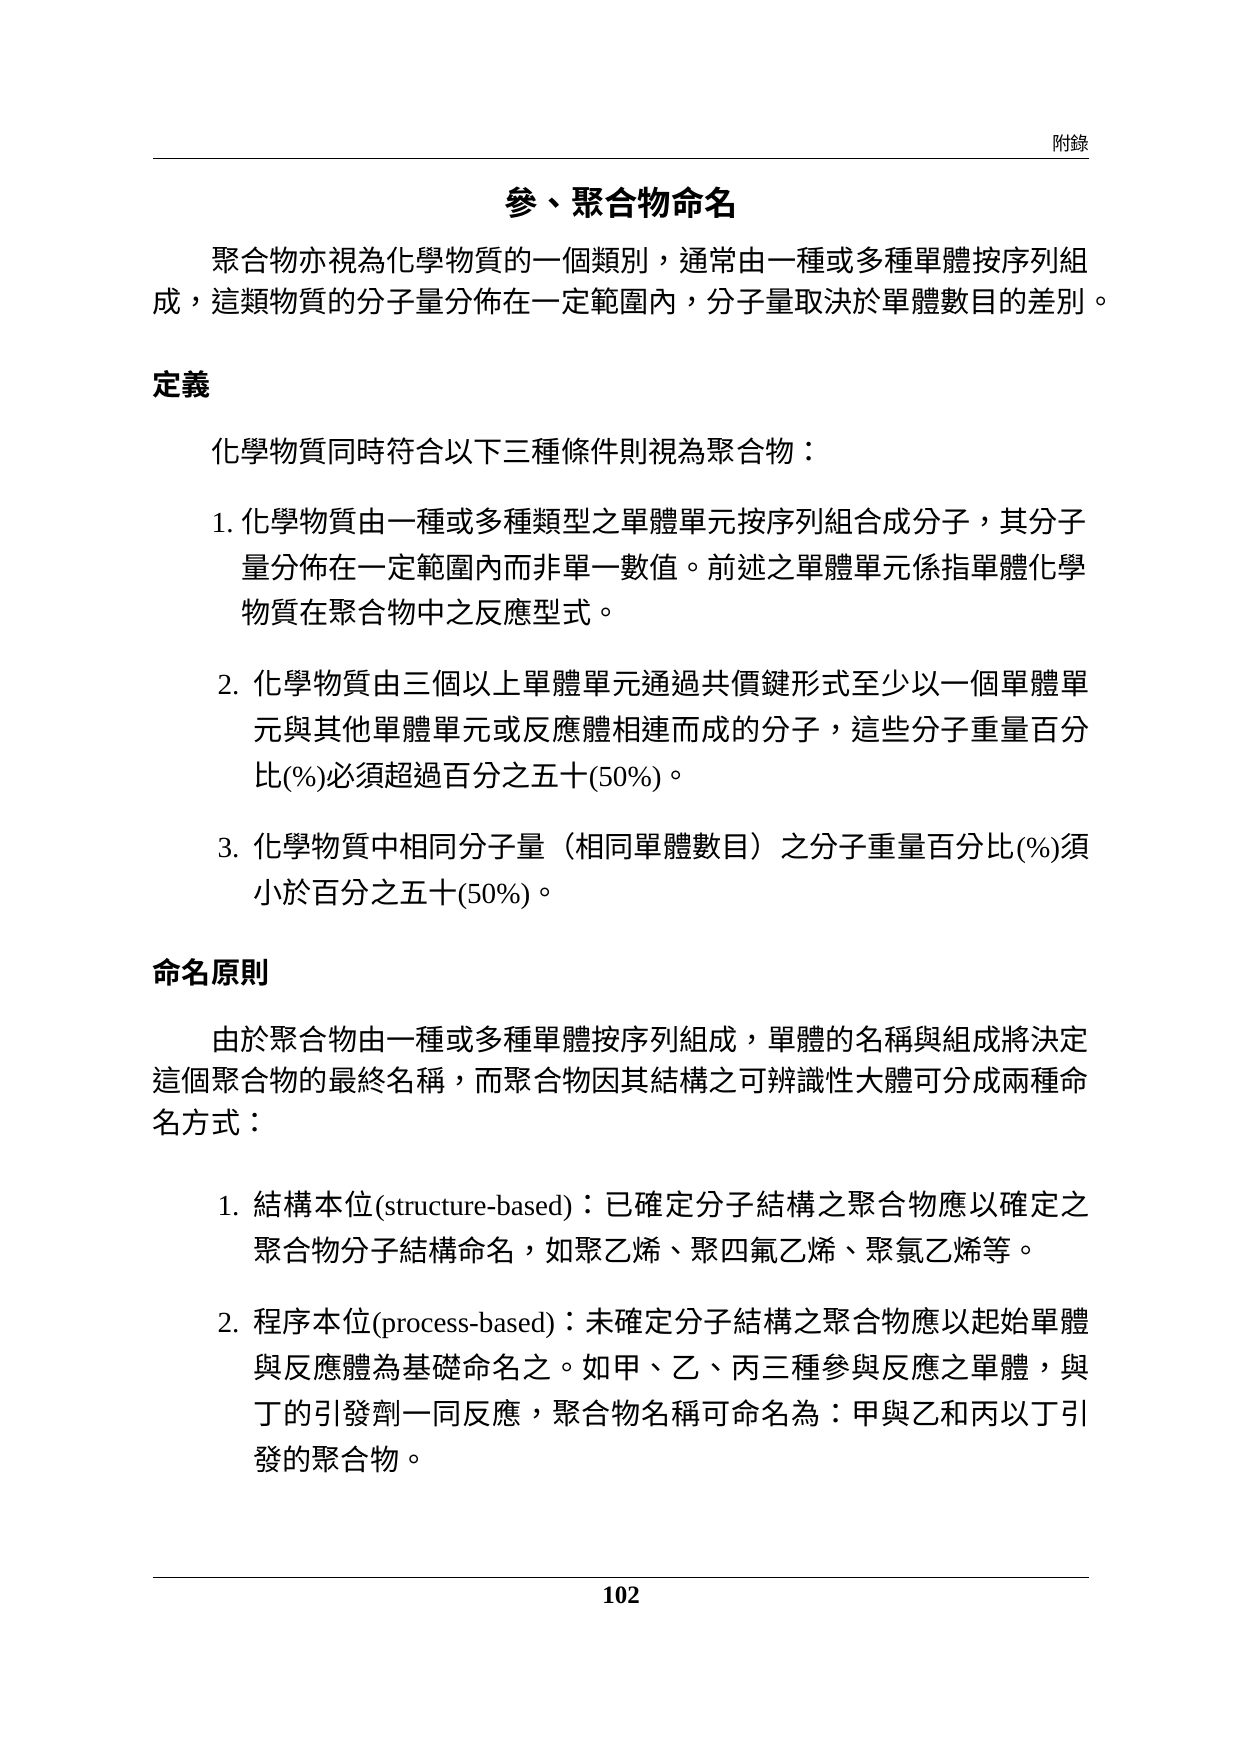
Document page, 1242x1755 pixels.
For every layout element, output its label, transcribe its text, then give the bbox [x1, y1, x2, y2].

text 2. 程序本位(process-based)：未確定分子結構之聚合物應以起始單體與反應體為基礎命名之。如甲、乙、丙三種參與反應之單體，與丁的引發劑一同反應，聚合物名稱可命名為：甲與乙和丙以丁引發的聚合物。 [217, 1296, 1089, 1479]
text 定義 [152, 362, 1089, 404]
text 1. 結構本位(structure-based)：已確定分子結構之聚合物應以確定之聚合物分子結構命名，如聚乙烯、聚四氟乙烯、聚氯乙烯等。 [217, 1179, 1089, 1271]
text 3. 化學物質中相同分子量（相同單體數目）之分子重量百分比(%)須小於百分之五十(50%)。 [217, 821, 1089, 912]
text 由於聚合物由一種或多種單體按序列組成，單體的名稱與組成將決定這個聚合物的最終名稱，而聚合物因其結構之可辨識性大體可分成兩種命名方式： [152, 1017, 1089, 1142]
text 參、聚合物命名 [152, 177, 1089, 225]
text 1. 化學物質由一種或多種類型之單體單元按序列組合成分子，其分子量分佈在一定範圍內而非單一數值。前述之單體單元係指單體化學物質在聚合物中之反應型式。 [211, 496, 1089, 633]
text 2. 化學物質由三個以上單體單元通過共價鍵形式至少以一個單體單元與其他單體單元或反應體相連而成的分子，這些分子重量百分比(%)必須超過百分之五十(50%)。 [217, 658, 1089, 796]
text 化學物質同時符合以下三種條件則視為聚合物： [152, 429, 1089, 471]
text 聚合物亦視為化學物質的一個類別，通常由一種或多種單體按序列組成，這類物質的分子量分佈在一定範圍內，分子量取決於單體數目的差別。 [152, 238, 1089, 321]
text 命名原則 [152, 950, 1089, 992]
